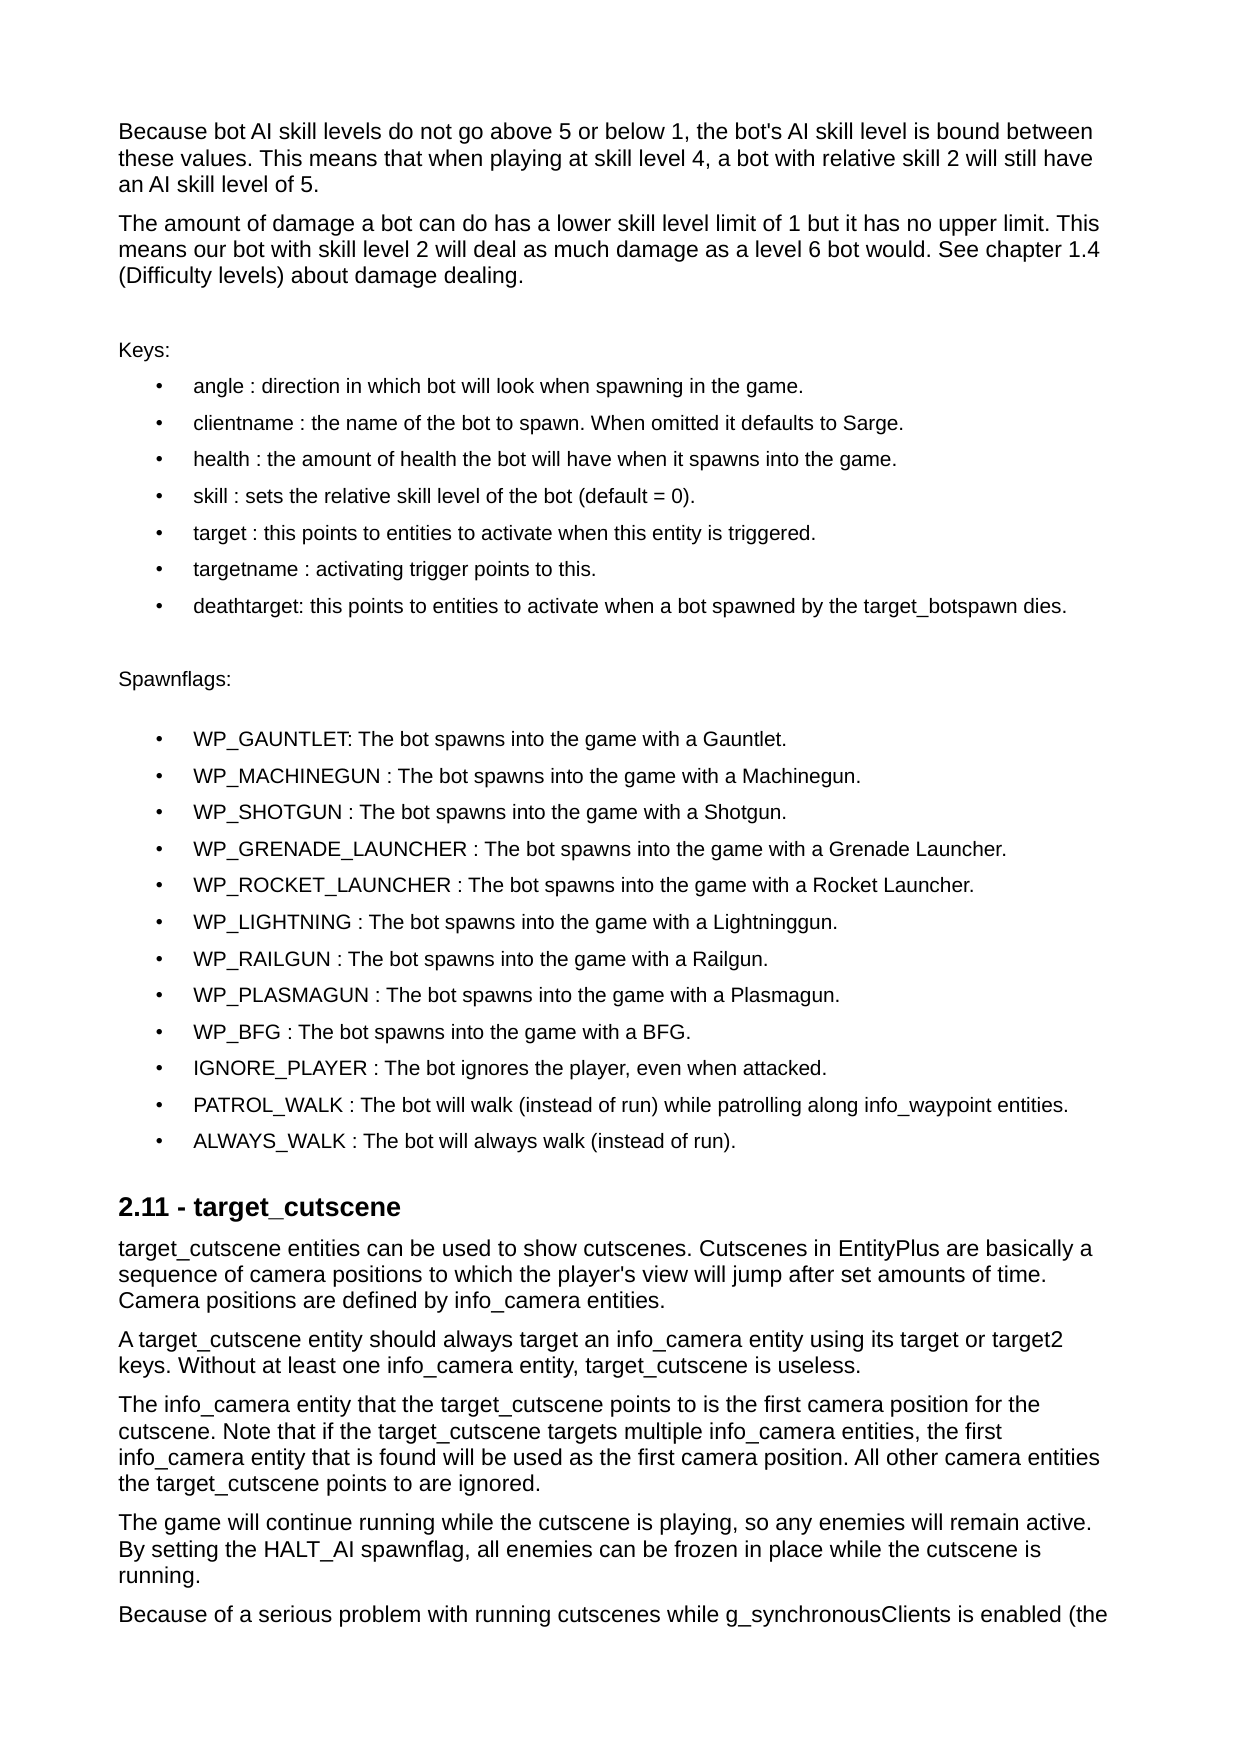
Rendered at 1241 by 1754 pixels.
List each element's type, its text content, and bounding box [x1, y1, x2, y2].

text The game will continue running while the cutscene is playing, so any enemies will remain active. By setting the HALT_AI spawnflag, all enemies can be frozen in place while the cutscene is running. [118, 1509, 1122, 1588]
list angle : direction in which bot will look when spawning in the game. [156, 374, 1122, 398]
list WP_MACHINEGUN : The bot spawns into the game with a Machinegun. [156, 763, 1122, 788]
list WP_BFG : The bot spawns into the game with a BFG. [156, 1019, 1122, 1043]
text Spawnflags: [118, 667, 1122, 714]
list WP_SHOTGUN : The bot spawns into the game with a Shotgun. [156, 800, 1122, 824]
list targetname : activating trigger points to this. [156, 557, 1122, 581]
text Keys: [118, 338, 1122, 362]
text The info_camera entity that the target_cutscene points to is the first camera position for the cutscene. Note that if the target_cutscene targets multiple info_camera entities, the first info_camera entity that is found will be used as the first camera position. All other camera entities the target_cutscene points to are ignored. [118, 1391, 1122, 1497]
text target_cutscene entities can be used to show cutscenes. Cutscenes in EntityPlus are basically a sequence of camera positions to which the player's view will jump after set amounts of time. Camera positions are defined by info_camera entities. [118, 1234, 1122, 1313]
list PATROL_WALK : The bot will walk (instead of run) while patrolling along info_waypoint entities. [156, 1093, 1122, 1117]
text The amount of damage a bot can do has a lower skill level limit of 1 but it has no upper limit. This means our bot with skill level 2 will deal as much damage as a level 6 bot would. See chapter 1.4 (Difficulty levels) about damage dealing. [118, 210, 1122, 289]
list WP_PLASMAGUN : The bot spawns into the game with a Plasmagun. [156, 983, 1122, 1007]
list deathtarget: this points to entities to activate when a bot spawned by the target_botspawn dies. [156, 593, 1122, 618]
list WP_RAILGUN : The bot spawns into the game with a Railgun. [156, 946, 1122, 970]
list clientname : the name of the bot to spawn. When omitted it defaults to Sarge. [156, 411, 1122, 435]
list WP_LIGHTNING : The bot spawns into the game with a Lightninggun. [156, 910, 1122, 934]
subtitle 2.11 - target_cutscene [118, 1191, 1122, 1222]
list health : the amount of health the bot will have when it spawns into the game. [156, 447, 1122, 471]
text A target_cutscene entity should always target an info_camera entity using its target or target2 keys. Without at least one info_camera entity, target_cutscene is useless. [118, 1326, 1122, 1379]
list WP_ROCKET_LAUNCHER : The bot spawns into the game with a Rocket Launcher. [156, 873, 1122, 897]
text Because bot AI skill levels do not go above 5 or below 1, the bot's AI skill level is bound between these values. This means that when playing at skill level 4, a bot with relative skill 2 will still have an AI skill level of 5. [118, 118, 1122, 197]
list IGNORE_PLAYER : The bot ignores the player, even when attacked. [156, 1056, 1122, 1080]
list WP_GAUNTLET: The bot spawns into the game with a Gauntlet. [156, 727, 1122, 751]
list WP_GRENADE_LAUNCHER : The bot spawns into the game with a Grenade Launcher. [156, 837, 1122, 861]
list ALWAYS_WALK : The bot will always walk (instead of run). [156, 1129, 1122, 1153]
list skill : sets the relative skill level of the bot (default = 0). [156, 484, 1122, 508]
list target : this points to entities to activate when this entity is triggered. [156, 520, 1122, 544]
text Because of a serious problem with running cutscenes while g_synchronousClients is enabled (the [118, 1601, 1122, 1627]
